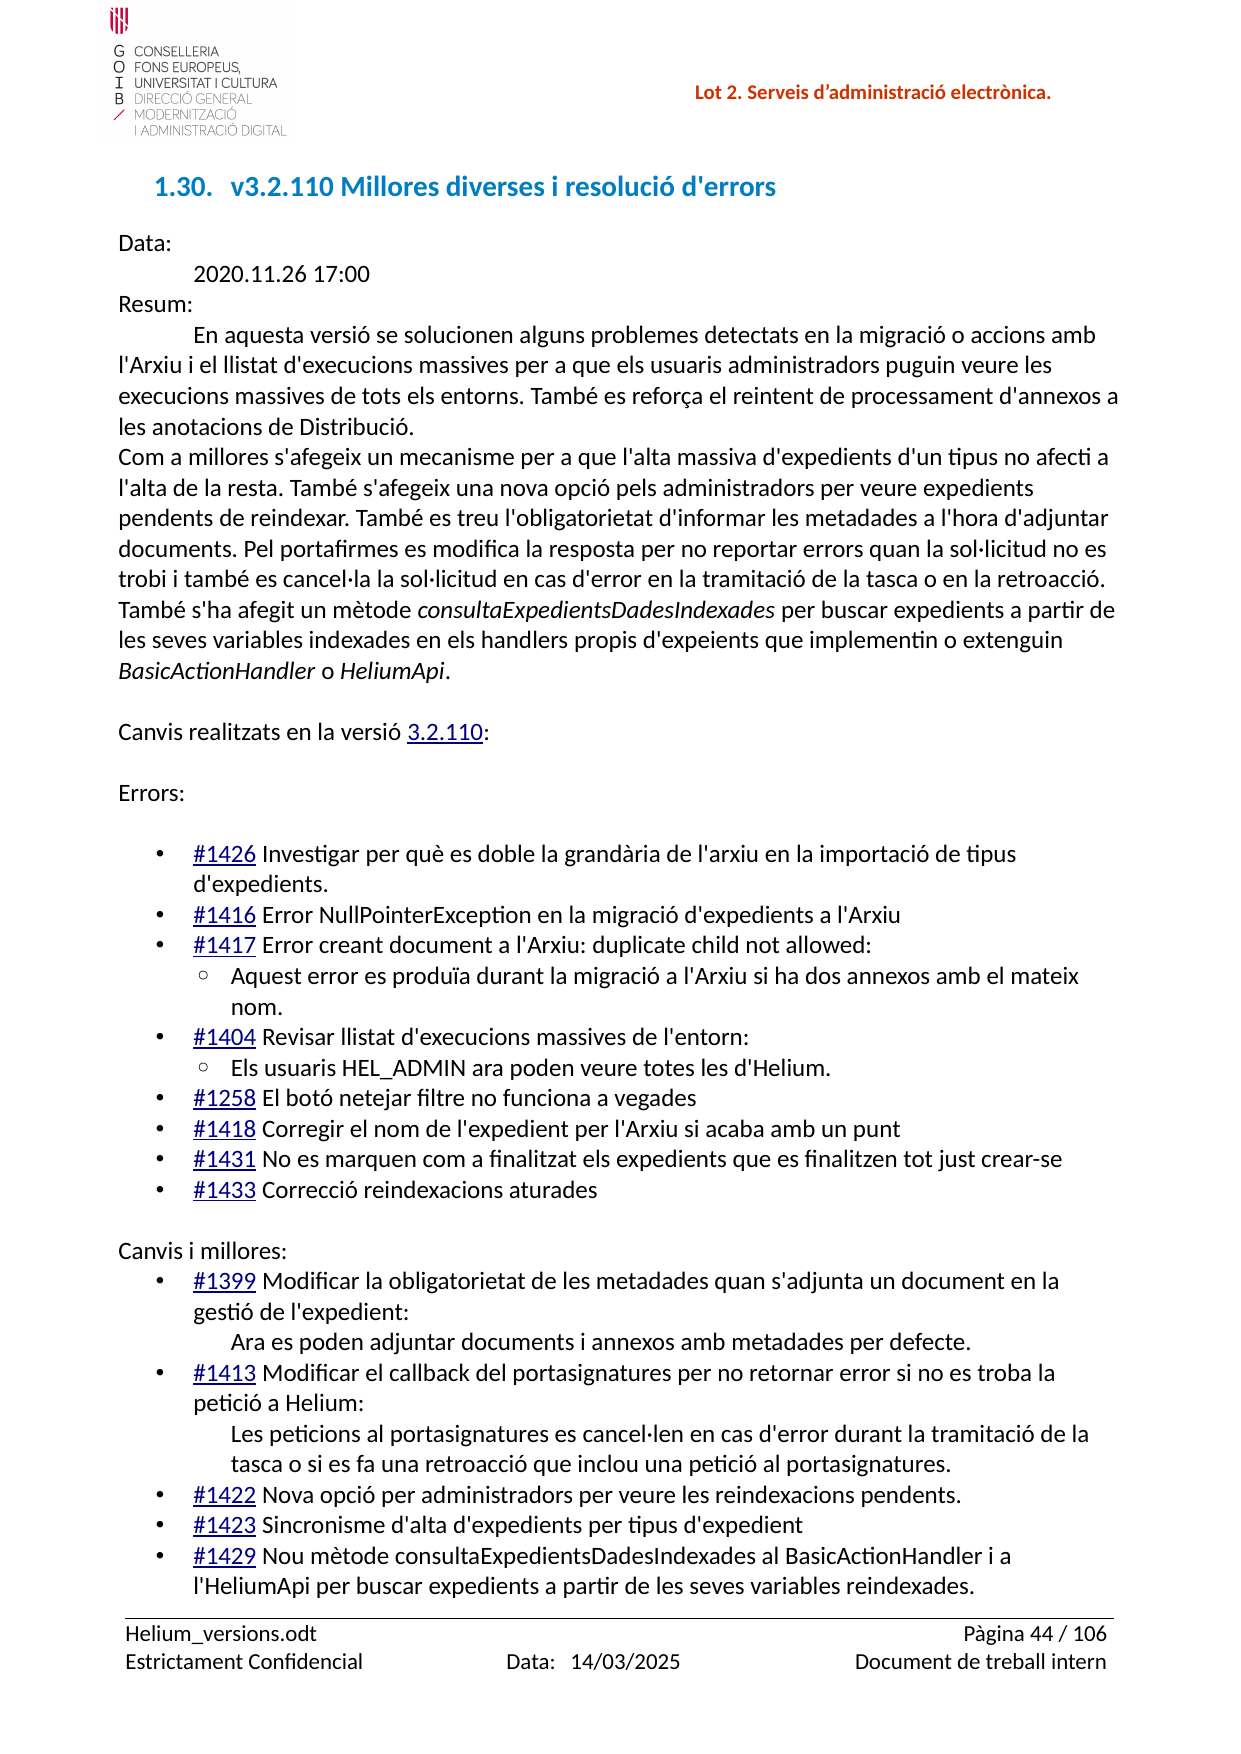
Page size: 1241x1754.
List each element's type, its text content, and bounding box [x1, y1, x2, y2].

list Les peticions al portasignatures es cancel·len en cas d'error durant la tramitació de la tasca o si es fa una retroacció que inclou una petició al portasignatures. [193, 1418, 1122, 1479]
text Errors: [118, 777, 1122, 807]
text Data: [118, 228, 1122, 258]
text Canvis i millores: [118, 1235, 1122, 1265]
list #1431 No es marquen com a finalitzat els expedients que es finalitzen tot just crear-se [156, 1143, 1122, 1174]
list Aquest error es produïa durant la migració a l'Arxiu si ha dos annexos amb el mateix nom. [193, 960, 1122, 1021]
list #1413 Modificar el callback del portasignatures per no retornar error si no es troba la petició a Helium: [156, 1357, 1122, 1418]
list Ara es poden adjuntar documents i annexos amb metadades per defecte. [193, 1326, 1122, 1357]
list #1423 Sincronisme d'alta d'expedients per tipus d'expedient [156, 1509, 1122, 1540]
subtitle v3.2.110 Millores diverses i resolució d'errors [153, 168, 1122, 204]
text Com a millores s'afegeix un mecanisme per a que l'alta massiva d'expedients d'un tipus no afecti a l'alta de la resta. També s'afegeix una nova opció pels administradors per veure expedients pendents de reindexar. També es treu l'obligatorietat d'informar les metadades a l'hora d'adjuntar documents. Pel portafirmes es modifica la resposta per no reportar errors quan la sol·licitud no es trobi i també es cancel·la la sol·licitud en cas d'error en la tramitació de la tasca o en la retroacció. També s'ha afegit un mètode consultaExpedientsDadesIndexades per buscar expedients a partir de les seves variables indexades en els handlers propis d'expeients que implementin o extenguin BasicActionHandler o HeliumApi. [118, 441, 1122, 685]
list #1417 Error creant document a l'Arxiu: duplicate child not allowed: [156, 929, 1122, 960]
text Canvis realitzats en la versió 3.2.110: [118, 716, 1122, 746]
list #1422 Nova opció per administradors per veure les reindexacions pendents. [156, 1479, 1122, 1509]
text En aquesta versió se solucionen alguns problemes detectats en la migració o accions amb l'Arxiu i el llistat d'execucions massives per a que els usuaris administradors puguin veure les execucions massives de tots els entorns. També es reforça el reintent de processament d'annexos a les anotacions de Distribució. [118, 319, 1122, 441]
list #1416 Error NullPointerException en la migració d'expedients a l'Arxiu [156, 899, 1122, 929]
text Resum: [118, 289, 1122, 319]
list #1433 Correcció reindexacions aturades [156, 1174, 1122, 1204]
list #1258 El botó netejar filtre no funciona a vegades [156, 1082, 1122, 1113]
list #1429 Nou mètode consultaExpedientsDadesIndexades al BasicActionHandler i a l'HeliumApi per buscar expedients a partir de les seves variables reindexades. [156, 1540, 1122, 1601]
list #1426 Investigar per què es doble la grandària de l'arxiu en la importació de tipus d'expedients. [156, 838, 1122, 899]
list Els usuaris HEL_ADMIN ara poden veure totes les d'Helium. [193, 1052, 1122, 1082]
text 2020.11.26 17:00 [118, 258, 1122, 289]
list #1404 Revisar llistat d'execucions massives de l'entorn: [156, 1021, 1122, 1052]
picture [100, 0, 297, 144]
list #1399 Modificar la obligatorietat de les metadades quan s'adjunta un document en la gestió de l'expedient: [156, 1265, 1122, 1326]
list #1418 Corregir el nom de l'expedient per l'Arxiu si acaba amb un punt [156, 1113, 1122, 1143]
